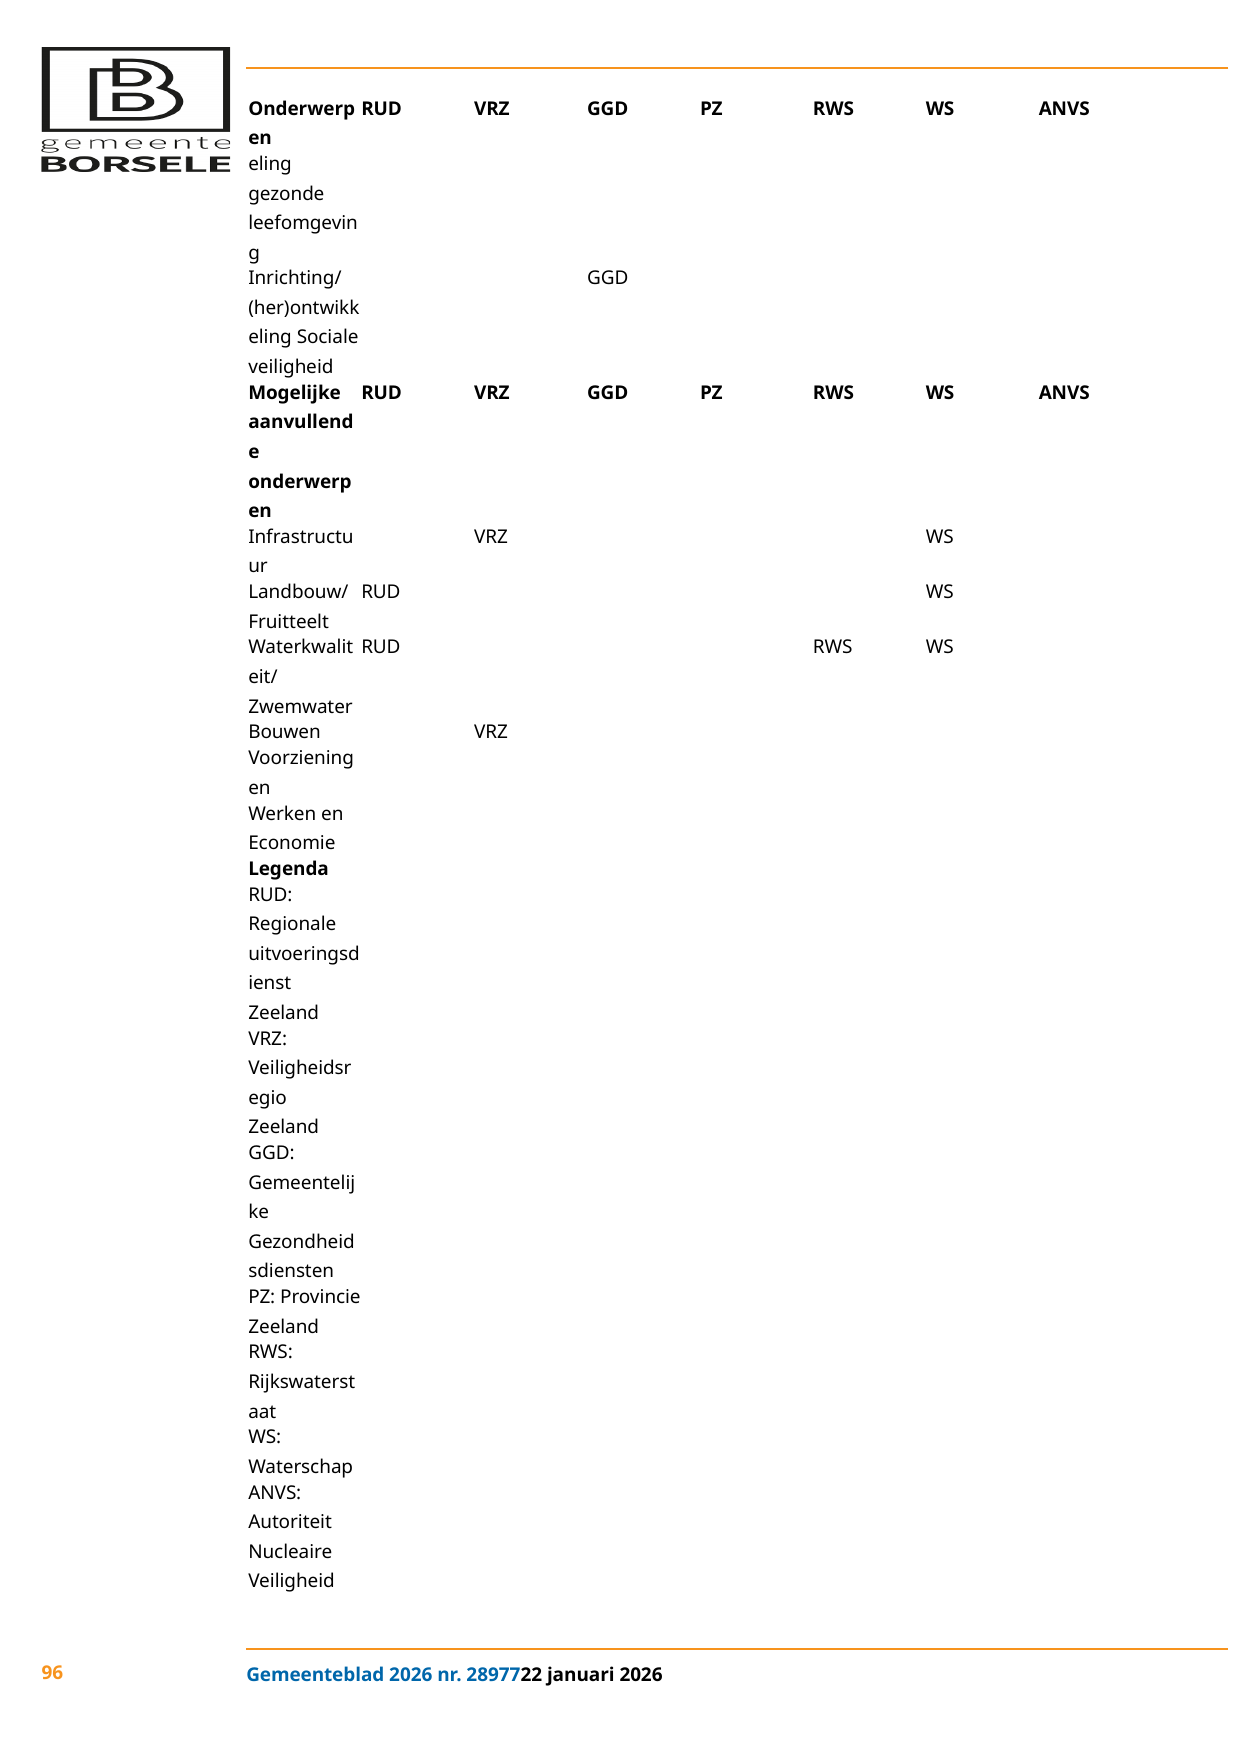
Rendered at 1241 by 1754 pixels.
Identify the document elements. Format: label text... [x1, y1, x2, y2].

table_cell [926, 1025, 1038, 1139]
table_cell Werken en Economie [248, 800, 361, 855]
table_cell [587, 1025, 700, 1139]
table_cell ANVS: Autoriteit Nucleaire Veiligheid [248, 1479, 361, 1593]
table_cell [1039, 265, 1152, 379]
table_cell PZ: Provincie Zeeland [248, 1283, 361, 1339]
table_cell [361, 855, 474, 881]
table_cell [361, 719, 474, 744]
table_cell [361, 1139, 474, 1283]
table_cell [813, 1283, 926, 1339]
table_cell [474, 1139, 587, 1283]
table_cell [474, 150, 587, 264]
table_cell [813, 265, 926, 379]
table_cell [700, 1025, 813, 1139]
picture [41, 47, 231, 172]
table_cell [361, 265, 474, 379]
table_cell GGD: Gemeentelijke Gezondheidsdiensten [248, 1139, 361, 1283]
table_cell [1039, 1424, 1152, 1479]
table_cell [813, 523, 926, 578]
table_cell [587, 744, 700, 800]
table_cell [474, 1479, 587, 1593]
table_cell [700, 265, 813, 379]
table_header WS [926, 95, 1038, 150]
table_cell [587, 634, 700, 719]
table_cell Bouwen [248, 719, 361, 744]
table_cell [813, 1424, 926, 1479]
table_cell [926, 1479, 1038, 1593]
table_cell [1039, 579, 1152, 634]
table_cell WS [926, 634, 1038, 719]
table_cell [700, 1283, 813, 1339]
table_cell [1039, 719, 1152, 744]
table_cell [474, 855, 587, 881]
table_cell [1039, 1025, 1152, 1139]
table_cell [1039, 1139, 1152, 1283]
table_cell [813, 855, 926, 881]
table_cell RUD [361, 634, 474, 719]
table_cell [1039, 881, 1152, 1025]
table_cell [587, 1339, 700, 1423]
table_cell [813, 1339, 926, 1423]
table_cell [587, 1283, 700, 1339]
table_cell [1039, 634, 1152, 719]
table_cell [474, 1424, 587, 1479]
table_cell [1039, 1339, 1152, 1423]
table_cell VRZ [474, 719, 587, 744]
table_cell [926, 881, 1038, 1025]
table_cell [474, 579, 587, 634]
table_cell [926, 1139, 1038, 1283]
table_cell RUD: Regionale uitvoeringsdienst Zeeland [248, 881, 361, 1025]
table_cell [587, 523, 700, 578]
table_cell [587, 1139, 700, 1283]
table_cell [1039, 1479, 1152, 1593]
table_cell [587, 579, 700, 634]
table_cell [361, 744, 474, 800]
table_header GGD [587, 95, 700, 150]
table_cell WS [926, 523, 1038, 578]
table_cell [813, 1025, 926, 1139]
table_cell [926, 800, 1038, 855]
table_cell [587, 1479, 700, 1593]
table_cell [926, 1283, 1038, 1339]
table_cell Infrastructuur [248, 523, 361, 578]
table_header VRZ [474, 95, 587, 150]
table_cell [700, 1139, 813, 1283]
table_cell [474, 744, 587, 800]
table_cell [926, 265, 1038, 379]
table_cell [587, 881, 700, 1025]
table_cell [361, 1424, 474, 1479]
table_cell Landbouw/Fruitteelt [248, 579, 361, 634]
table_cell [926, 150, 1038, 264]
table_cell [587, 800, 700, 855]
table_cell ANVS [1039, 379, 1152, 523]
table_cell [1039, 1283, 1152, 1339]
table_cell [361, 881, 474, 1025]
table_cell [700, 881, 813, 1025]
table_cell [813, 719, 926, 744]
table_cell [926, 1339, 1038, 1423]
table_cell RUD [361, 379, 474, 523]
table_cell [700, 1424, 813, 1479]
table_cell [700, 855, 813, 881]
table_cell [926, 1424, 1038, 1479]
table_cell [700, 150, 813, 264]
table_cell [813, 150, 926, 264]
table_cell [474, 800, 587, 855]
table_cell WS: Waterschap [248, 1424, 361, 1479]
table_cell [587, 150, 700, 264]
table_cell [361, 800, 474, 855]
table_cell [813, 1139, 926, 1283]
table_cell Inrichting/(her)ontwikkeling Sociale veiligheid [248, 265, 361, 379]
table_cell [700, 634, 813, 719]
table_cell RWS: Rijkswaterstaat [248, 1339, 361, 1423]
table_cell [813, 579, 926, 634]
table_cell [474, 1025, 587, 1139]
table_cell [474, 1283, 587, 1339]
table_cell [813, 800, 926, 855]
table_header RUD [361, 95, 474, 150]
table_cell [474, 265, 587, 379]
table_cell [361, 1479, 474, 1593]
table_cell Legenda [248, 855, 361, 881]
table_cell VRZ: Veiligheidsregio Zeeland [248, 1025, 361, 1139]
table_cell [700, 523, 813, 578]
table_cell [1039, 150, 1152, 264]
table_header PZ [700, 95, 813, 150]
table_cell [700, 800, 813, 855]
table_cell Waterkwaliteit/Zwemwater [248, 634, 361, 719]
table_cell RUD [361, 579, 474, 634]
table_cell WS [926, 579, 1038, 634]
table_cell [587, 855, 700, 881]
table_cell [474, 881, 587, 1025]
table_cell [361, 1339, 474, 1423]
table_cell [700, 1479, 813, 1593]
table_cell VRZ [474, 379, 587, 523]
table_cell [813, 881, 926, 1025]
table_cell [587, 1424, 700, 1479]
table_cell [700, 1339, 813, 1423]
table_cell [361, 1025, 474, 1139]
table_cell Voorzieningen [248, 744, 361, 800]
table_cell eling gezonde leefomgeving [248, 150, 361, 264]
table_cell RWS [813, 634, 926, 719]
table_cell [813, 744, 926, 800]
table_cell [1039, 523, 1152, 578]
table_cell [926, 855, 1038, 881]
table_cell RWS [813, 379, 926, 523]
table_cell [1039, 855, 1152, 881]
table_cell [926, 719, 1038, 744]
table_cell [361, 523, 474, 578]
table_cell [361, 150, 474, 264]
table_header Onderwerpen [248, 95, 361, 150]
table_cell [474, 1339, 587, 1423]
table_cell [1039, 744, 1152, 800]
table_cell [700, 719, 813, 744]
table_header ANVS [1039, 95, 1152, 150]
table_cell [587, 719, 700, 744]
table_cell VRZ [474, 523, 587, 578]
table_cell GGD [587, 265, 700, 379]
table_cell GGD [587, 379, 700, 523]
table_cell [700, 744, 813, 800]
table_cell [926, 744, 1038, 800]
table_cell [361, 1283, 474, 1339]
table_cell [474, 634, 587, 719]
table_cell PZ [700, 379, 813, 523]
table_cell WS [926, 379, 1038, 523]
table_header RWS [813, 95, 926, 150]
table_cell [813, 1479, 926, 1593]
table_cell [1039, 800, 1152, 855]
table_cell [700, 579, 813, 634]
table_cell Mogelijke aanvullende onderwerpen [248, 379, 361, 523]
